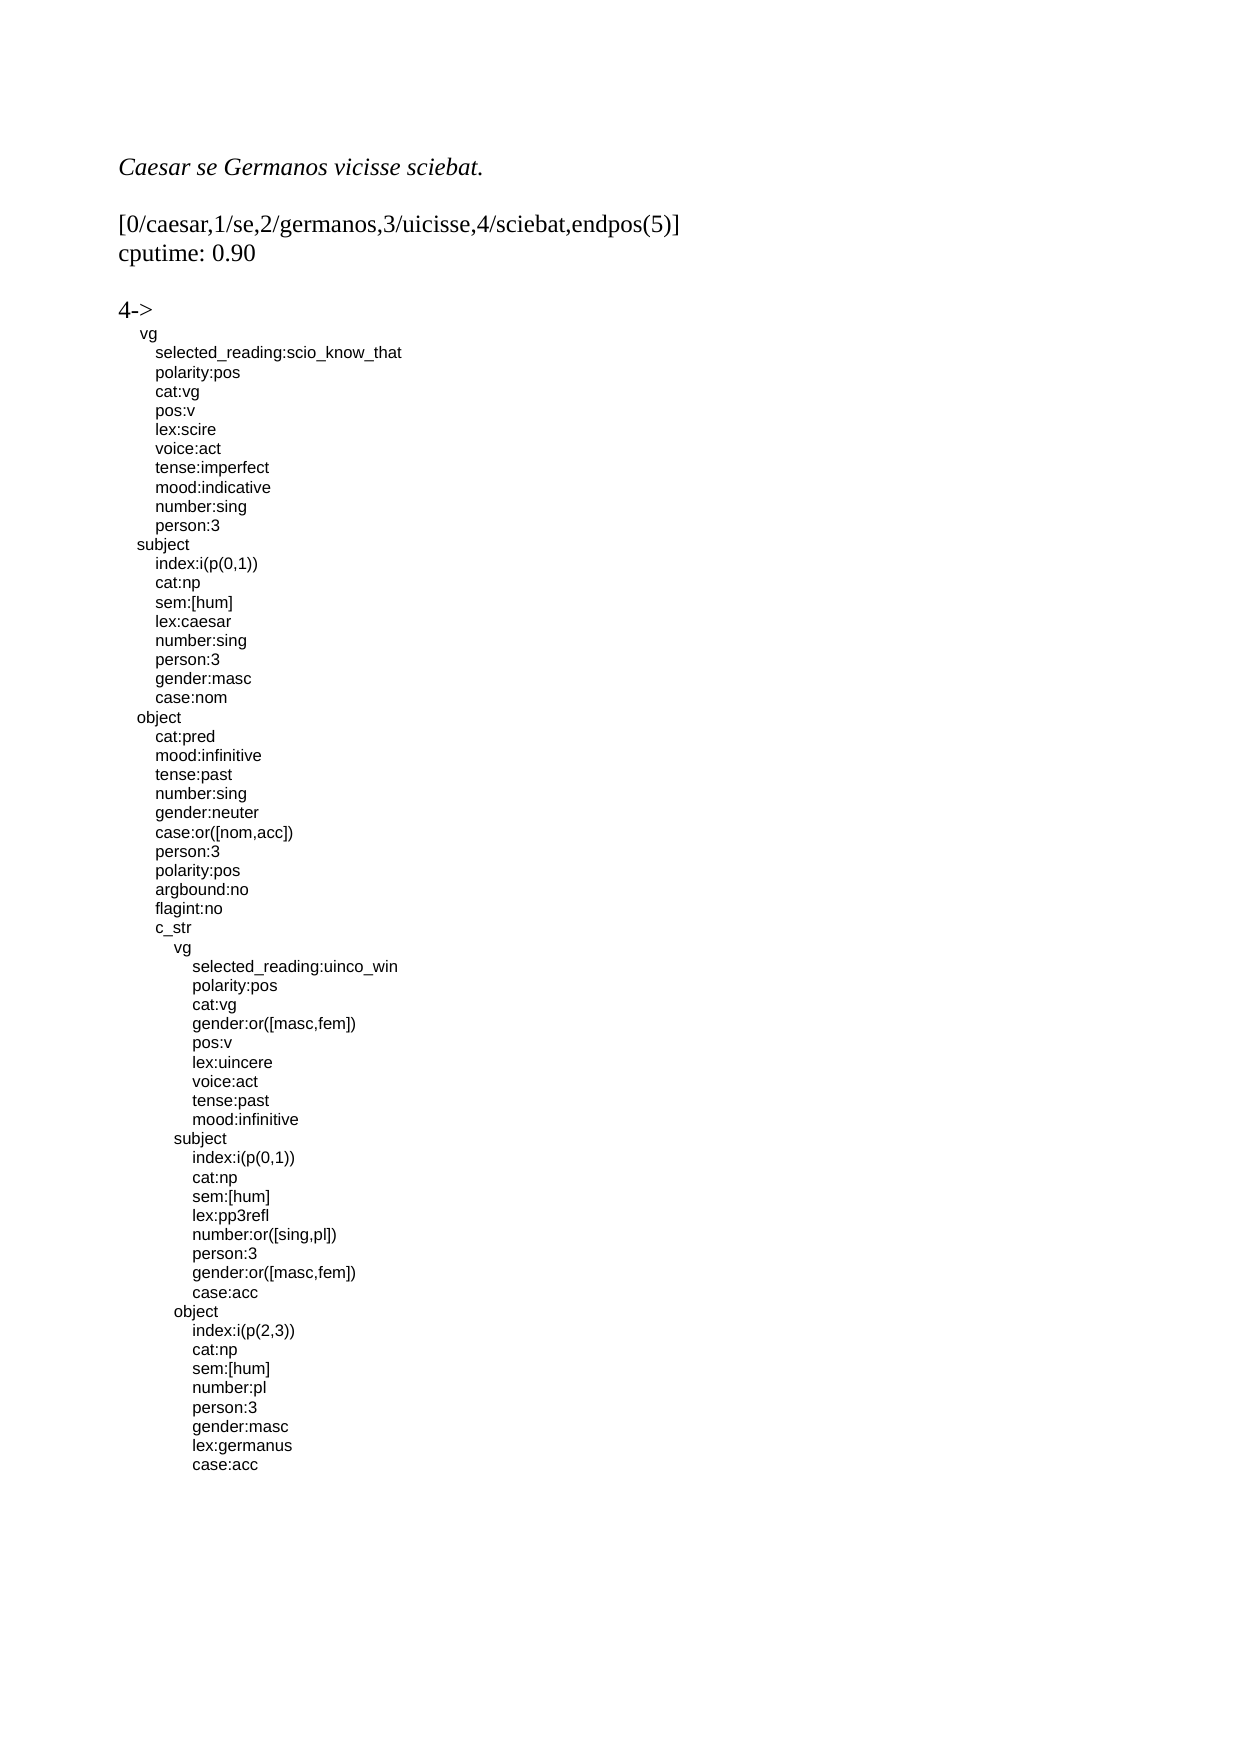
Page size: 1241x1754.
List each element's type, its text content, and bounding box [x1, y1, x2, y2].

text 4-> [118, 295, 1122, 324]
text number:sing [118, 784, 1122, 803]
text vg [118, 324, 1122, 343]
text cat:pred [118, 727, 1122, 746]
text number:pl [118, 1378, 1122, 1397]
text case:acc [118, 1282, 1122, 1302]
text gender:or([masc,fem]) [118, 1263, 1122, 1282]
text cat:np [118, 573, 1122, 592]
text mood:indicative [118, 477, 1122, 497]
text gender:neuter [118, 803, 1122, 822]
text cat:np [118, 1167, 1122, 1187]
text lex:caesar [118, 612, 1122, 631]
text sem:[hum] [118, 1187, 1122, 1206]
text pos:v [118, 401, 1122, 420]
text cat:vg [118, 382, 1122, 401]
text gender:masc [118, 669, 1122, 688]
text mood:infinitive [118, 1110, 1122, 1129]
text person:3 [118, 842, 1122, 861]
text index:i(p(0,1)) [118, 554, 1122, 573]
text sem:[hum] [118, 592, 1122, 612]
text index:i(p(2,3)) [118, 1321, 1122, 1340]
text lex:germanus [118, 1436, 1122, 1455]
text case:nom [118, 688, 1122, 707]
text cat:vg [118, 995, 1122, 1014]
text voice:act [118, 1072, 1122, 1091]
text lex:uincere [118, 1052, 1122, 1072]
text mood:infinitive [118, 746, 1122, 765]
text selected_reading:uinco_win [118, 957, 1122, 976]
text argbound:no [118, 880, 1122, 899]
text subject [118, 1129, 1122, 1148]
text voice:act [118, 439, 1122, 458]
text Caesar se Germanos vicisse sciebat. [118, 152, 1122, 180]
text cat:np [118, 1340, 1122, 1359]
text index:i(p(0,1)) [118, 1148, 1122, 1167]
text subject [118, 535, 1122, 554]
text tense:imperfect [118, 458, 1122, 477]
text number:sing [118, 497, 1122, 516]
text flagint:no [118, 899, 1122, 918]
text selected_reading:scio_know_that [118, 343, 1122, 362]
text number:sing [118, 631, 1122, 650]
text vg [118, 937, 1122, 957]
text [0/caesar,1/se,2/germanos,3/uicisse,4/sciebat,endpos(5)] [118, 209, 1122, 238]
text polarity:pos [118, 362, 1122, 382]
text person:3 [118, 516, 1122, 535]
text c_str [118, 918, 1122, 937]
text case:or([nom,acc]) [118, 822, 1122, 842]
text gender:or([masc,fem]) [118, 1014, 1122, 1033]
text person:3 [118, 1244, 1122, 1263]
text sem:[hum] [118, 1359, 1122, 1378]
text polarity:pos [118, 861, 1122, 880]
text person:3 [118, 650, 1122, 669]
text gender:masc [118, 1417, 1122, 1436]
text object [118, 1302, 1122, 1321]
text tense:past [118, 765, 1122, 784]
text pos:v [118, 1033, 1122, 1052]
text lex:pp3refl [118, 1206, 1122, 1225]
text case:acc [118, 1455, 1122, 1474]
text lex:scire [118, 420, 1122, 439]
text polarity:pos [118, 976, 1122, 995]
text number:or([sing,pl]) [118, 1225, 1122, 1244]
text cputime: 0.90 [118, 238, 1122, 267]
text person:3 [118, 1397, 1122, 1417]
text object [118, 707, 1122, 727]
text tense:past [118, 1091, 1122, 1110]
